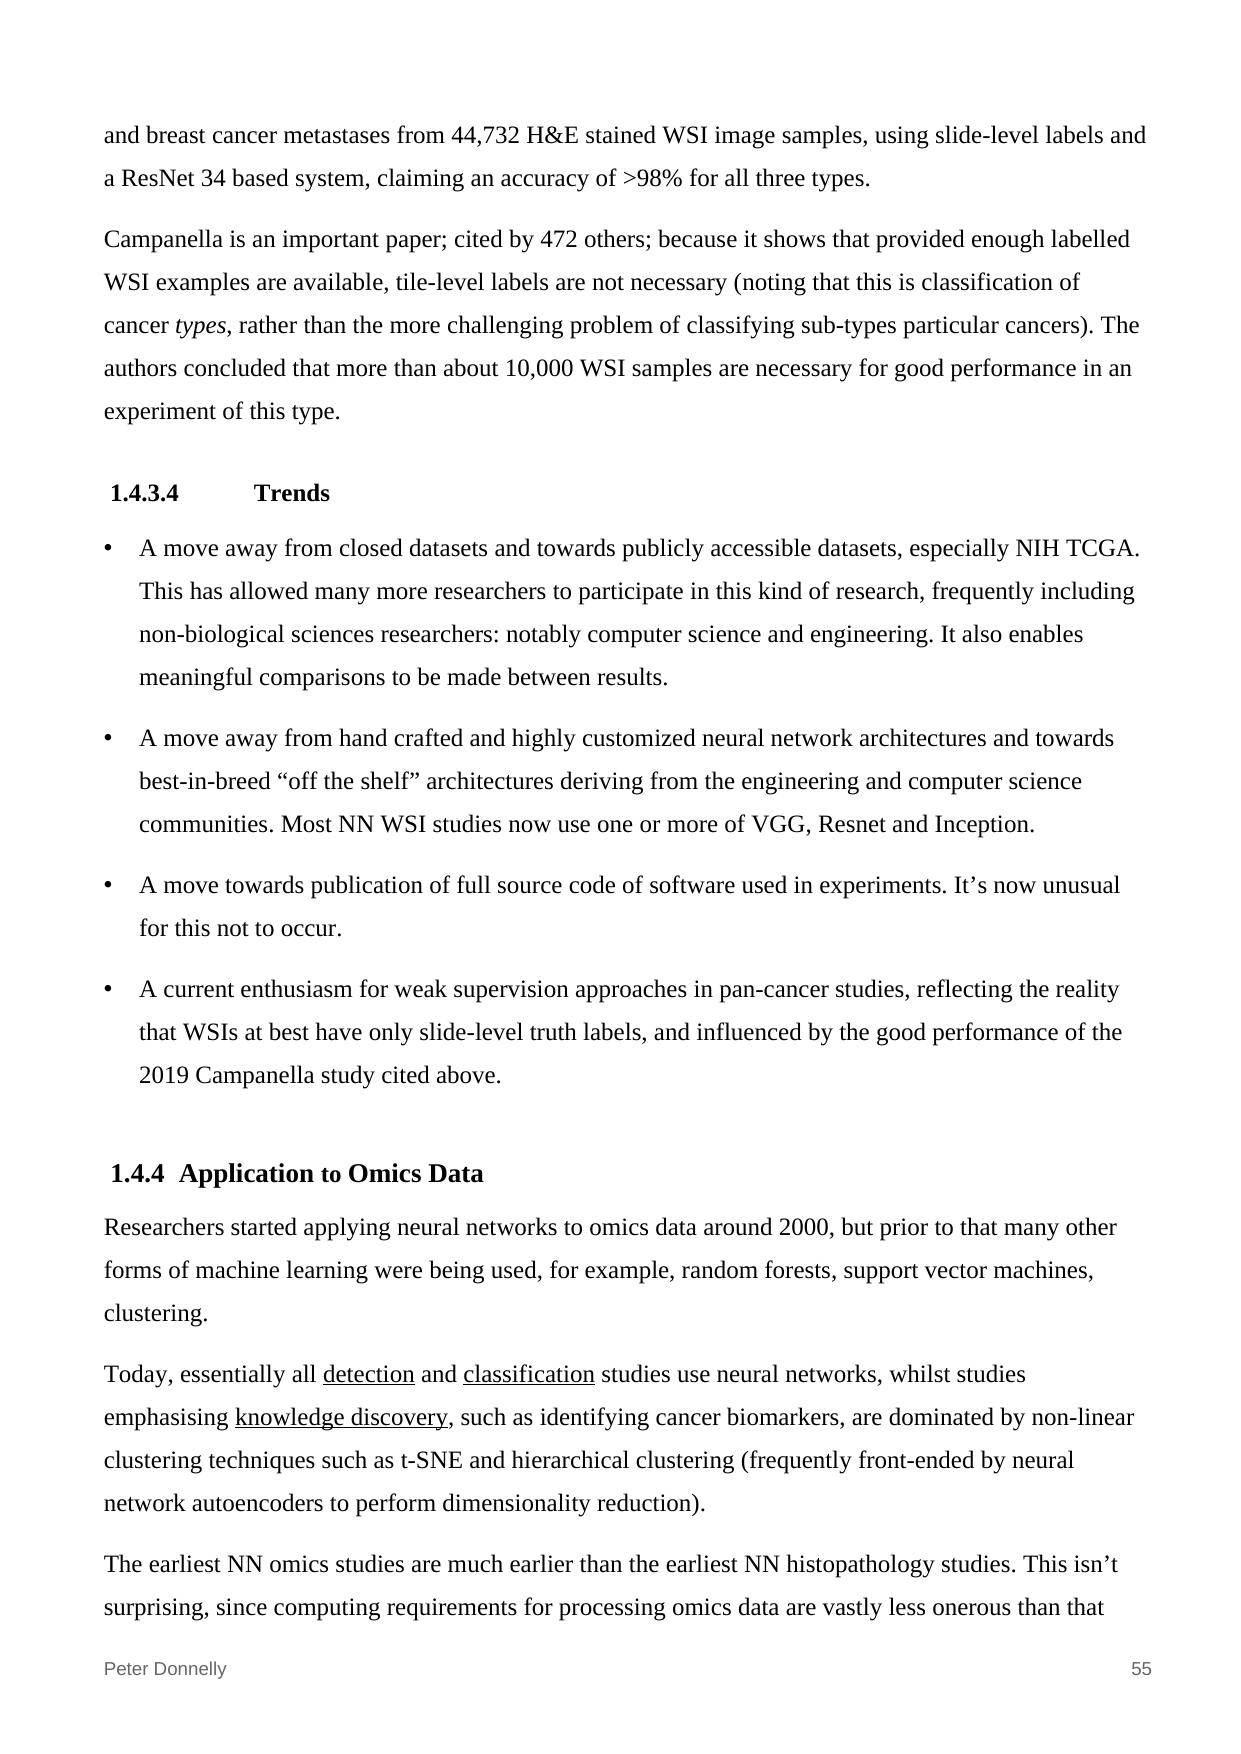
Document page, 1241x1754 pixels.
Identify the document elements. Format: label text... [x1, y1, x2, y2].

text Campanella is an important paper; cited by 472 others; because it shows that provided enough labelled WSI examples are available, tile-level labels are not necessary (noting that this is classification of cancer types, rather than the more challenging problem of classifying sub-types particular cancers). The authors concluded that more than about 10,000 WSI samples are necessary for good performance in an experiment of this type. [103, 224, 1146, 425]
subtitle Trends [103, 478, 1146, 506]
list A move towards publication of full source code of software used in experiments. It’s now unusual for this not to occur. [103, 870, 1146, 942]
subtitle Application to Omics Data [103, 1157, 1146, 1188]
text and breast cancer metastases from 44,732 H&E stained WSI image samples, using slide-level labels and a ResNet 34 based system, claiming an accuracy of >98% for all three types. [103, 120, 1146, 192]
text Researchers started applying neural networks to omics data around 2000, but prior to that many other forms of machine learning were being used, for example, random forests, support vector machines, clustering. [103, 1212, 1146, 1327]
text The earliest NN omics studies are much earlier than the earliest NN histopathology studies. This isn’t surprising, since computing requirements for processing omics data are vastly less onerous than that [103, 1549, 1146, 1621]
text Today, essentially all detection and classification studies use neural networks, whilst studies emphasising knowledge discovery, such as identifying cancer biomarkers, are dominated by non-linear clustering techniques such as t-SNE and hierarchical clustering (frequently front-ended by neural network autoencoders to perform dimensionality reduction). [103, 1359, 1146, 1517]
list A current enthusiasm for weak supervision approaches in pan-cancer studies, reflecting the reality that WSIs at best have only slide-level truth labels, and influenced by the good performance of the 2019 Campanella study cited above. [103, 974, 1146, 1089]
list A move away from closed datasets and towards publicly accessible datasets, especially NIH TCGA. This has allowed many more researchers to participate in this kind of research, frequently including non-biological sciences researchers: notably computer science and engineering. It also enables meaningful comparisons to be made between results. [103, 533, 1146, 691]
list A move away from hand crafted and highly customized neural network architectures and towards best-in-breed “off the shelf” architectures deriving from the engineering and computer science communities. Most NN WSI studies now use one or more of VGG, Resnet and Inception. [103, 723, 1146, 838]
